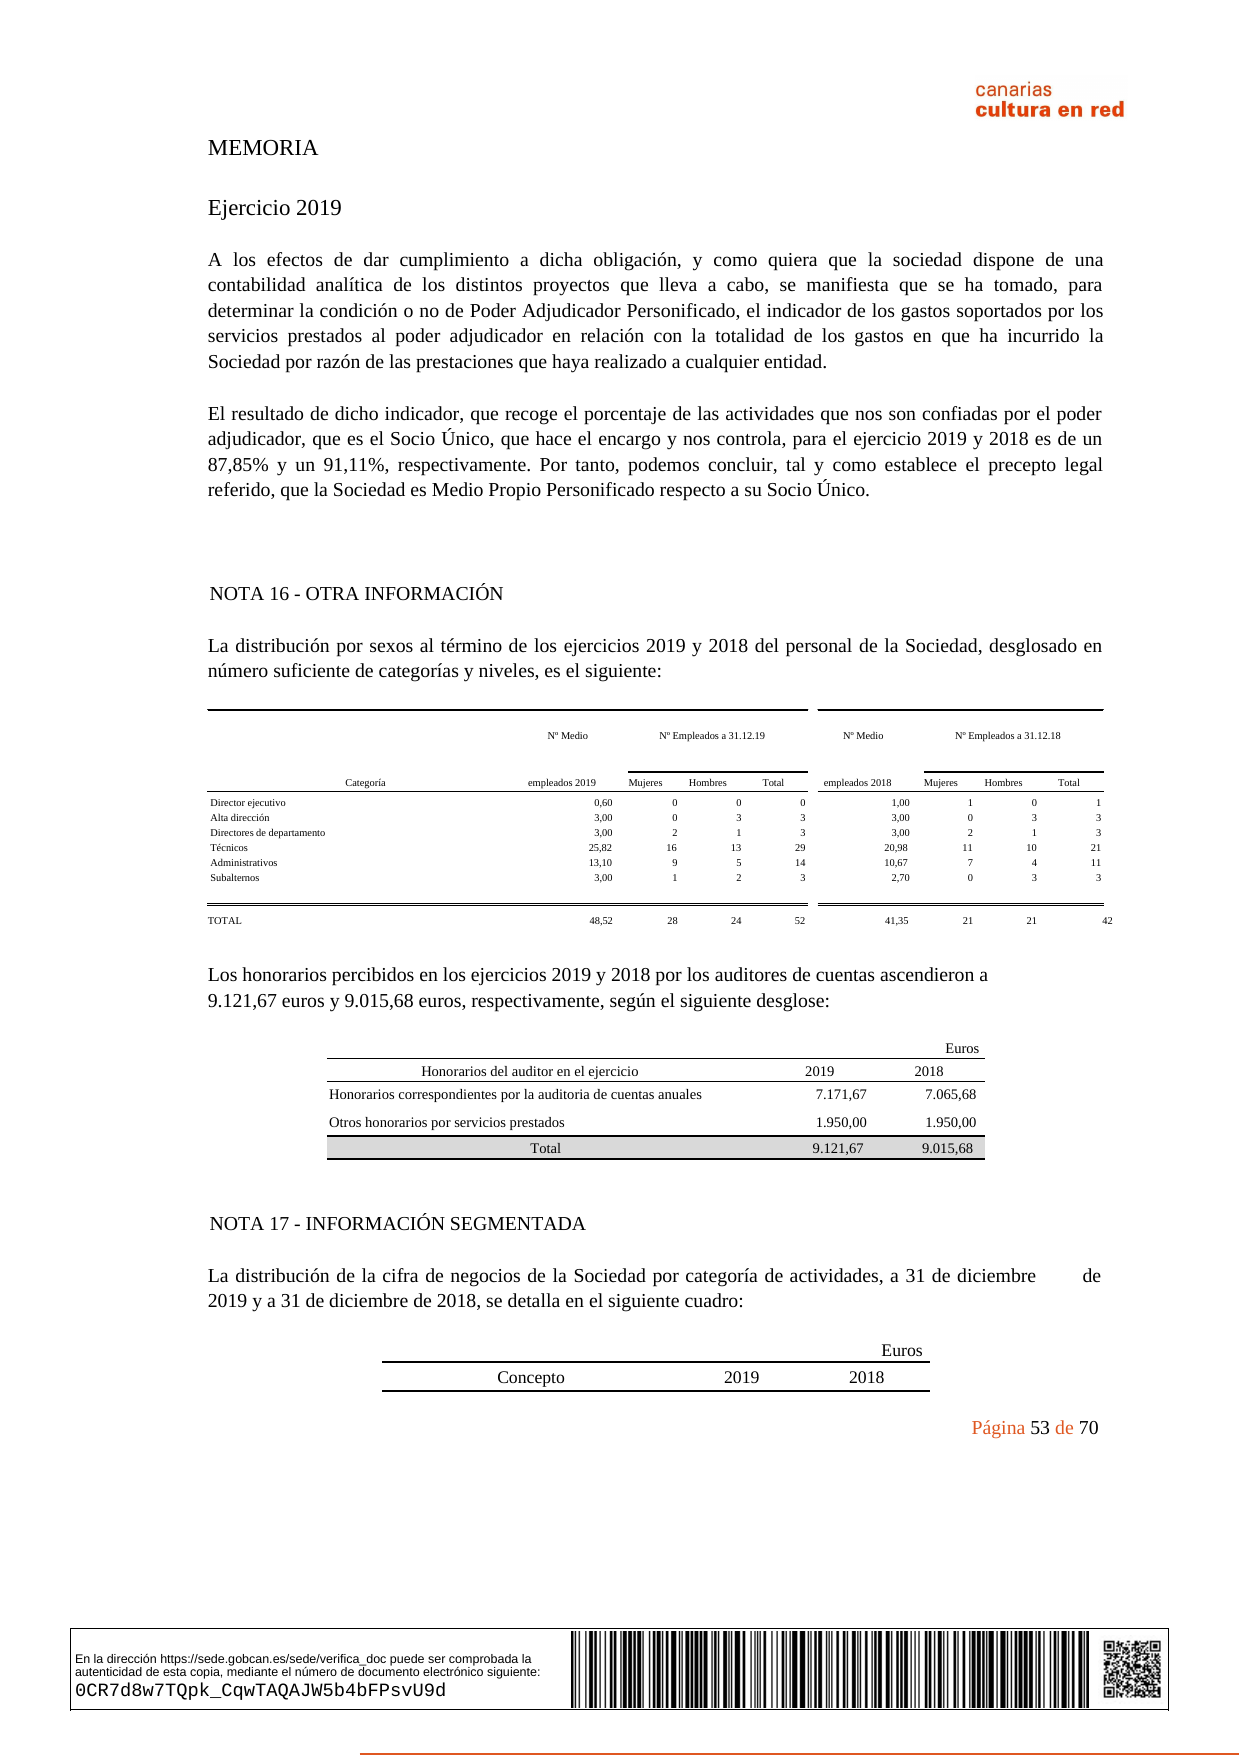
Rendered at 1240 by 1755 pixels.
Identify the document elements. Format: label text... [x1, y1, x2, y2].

table_header Hombres [689, 773, 762, 791]
table_header 2019 [805, 1059, 914, 1081]
text NOTA 17 - INFORMACIÓN SEGMENTADA [209, 1212, 1117, 1234]
table_cell 9.121,67 [805, 1137, 914, 1158]
table_cell 7.171,67 [805, 1082, 914, 1110]
table_cell 1.950,00 [805, 1110, 914, 1135]
table_cell 7.065,68 [914, 1082, 985, 1110]
text La distribución de la cifra de negocios de la Sociedad por categoría de actividades, a 31 de diciembre de 2019 y a 31 de diciembre de 2018, se detalla en el siguiente cuadro: [208, 1264, 1104, 1312]
table_cell 0,60 3,00 3,00 25,82 13,10 3,00 [528, 792, 628, 903]
table_cell 0 3 1 13 5 2 [689, 792, 762, 903]
table_header [207, 747, 813, 906]
table_cell 9.015,68 [914, 1137, 985, 1158]
table_cell Otros honorarios por servicios prestados [327, 1110, 805, 1135]
table_cell 1 0 2 11 7 0 [924, 792, 984, 903]
table_header Honorarios del auditor en el ejercicio [327, 1059, 805, 1081]
text A los efectos de dar cumplimiento a dicha obligación, y como quiera que la sociedad dispone de una contabilidad analítica de los distintos proyectos que lleva a cabo, se manifiesta que se ha tomado, para determinar la condición o no de Poder Adjudicador Personificado, el indicador de los gastos soportados por los servicios prestados al poder adjudicador en relación con la totalidad de los gastos en que ha incurrido la Sociedad por razón de las prestaciones que haya realizado a cualquier entidad. [208, 248, 1104, 372]
text El resultado de dicho indicador, que recoge el porcentaje de las actividades que nos son confiadas por el poder adjudicador, que es el Socio Único, que hace el encargo y nos controla, para el ejercicio 2019 y 2018 es de un 87,85% y un 91,11%, respectivamente. Por tanto, podemos concluir, tal y como establece el precepto legal referido, que la Sociedad es Medio Propio Personificado respecto a su Socio Único. [208, 402, 1104, 501]
table_cell Director ejecutivo Alta dirección Directores de departamento Técnicos Administrativos Subalternos [207, 792, 528, 903]
table_cell 1.950,00 [914, 1110, 985, 1135]
table_cell 1 3 3 21 11 3 [1058, 792, 1104, 903]
table_header Mujeres [628, 773, 688, 791]
table_cell 0 0 2 16 9 1 [628, 792, 688, 903]
table_cell Honorarios correspondientes por la auditoria de cuentas anuales [327, 1082, 805, 1110]
text Euros [208, 1039, 979, 1056]
table_header Mujeres [924, 773, 984, 791]
table_header Total [762, 773, 808, 791]
text La distribución por sexos al término de los ejercicios 2019 y 2018 del personal de la Sociedad, desglosado en número suficiente de categorías y niveles, es el siguiente: [208, 634, 1104, 682]
table_header Concepto [382, 1363, 694, 1390]
table_cell 0 3 1 10 4 3 [984, 792, 1058, 903]
text TOTAL 48,52 28 24 52 41,35 21 21 42 [208, 906, 1117, 929]
table_header Total [1058, 773, 1104, 791]
table_header Categoría [207, 771, 528, 791]
text Los honorarios percibidos en los ejercicios 2019 y 2018 por los auditores de cuentas ascendieron a [208, 963, 1104, 986]
table_cell 1,00 3,00 3,00 20,98 10,67 2,70 [818, 792, 924, 903]
table_header empleados 2018 [818, 771, 924, 791]
text Euros [702, 1339, 1102, 1360]
table_cell Total [327, 1137, 805, 1158]
table_header empleados 2019 [528, 771, 628, 791]
text Nº Medio Nº Empleados a 31.12.19 Nº Medio Nº Empleados a 31.12.18 [208, 717, 1117, 745]
table_header 2019 [695, 1363, 820, 1390]
table_header Hombres [984, 773, 1058, 791]
table_header 2018 [820, 1363, 930, 1390]
text NOTA 16 - OTRA INFORMACIÓN [209, 582, 1117, 605]
table_cell 0 3 3 29 14 3 [762, 792, 808, 903]
table_header 2018 [914, 1059, 985, 1081]
text 9.121,67 euros y 9.015,68 euros, respectivamente, según el siguiente desglose: [208, 989, 1104, 1012]
table_header [813, 747, 1104, 906]
